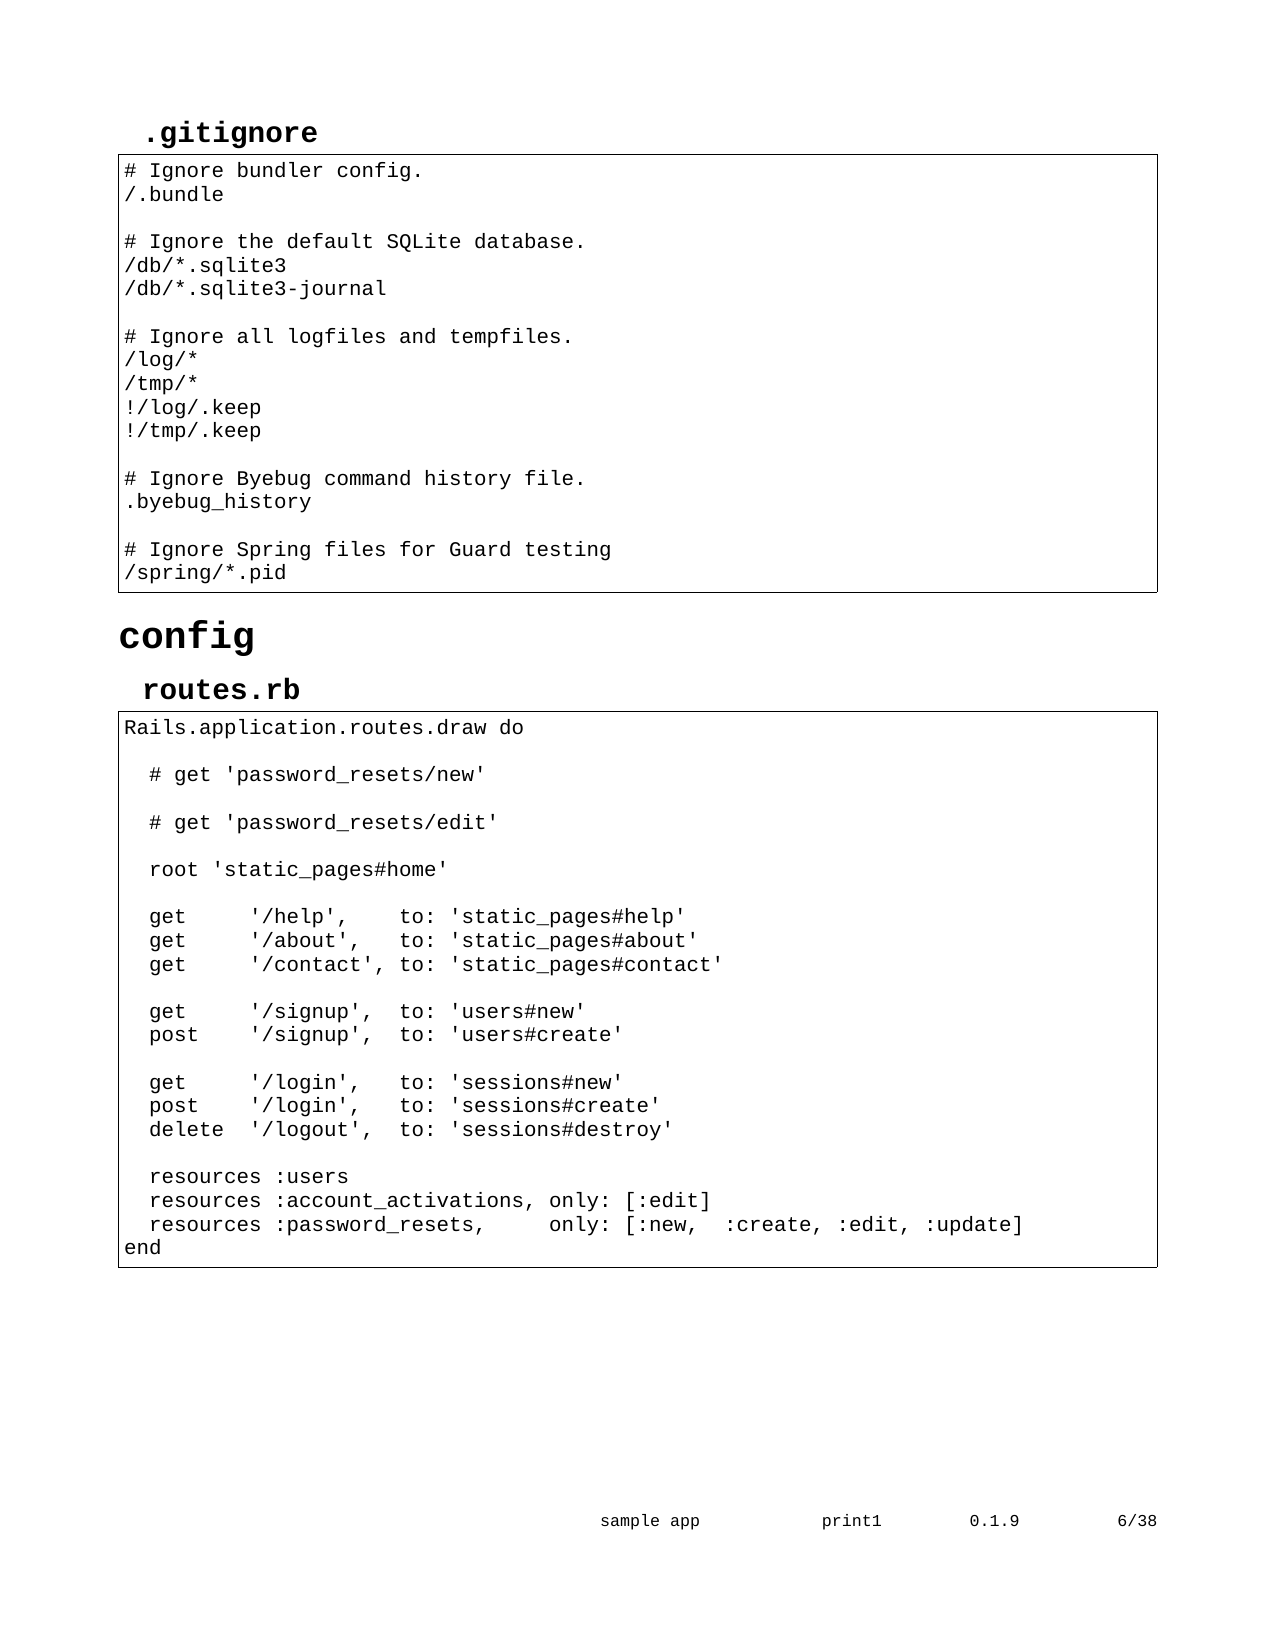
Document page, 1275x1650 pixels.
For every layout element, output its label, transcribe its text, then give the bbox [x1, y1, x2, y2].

table_header # Ignore bundler config. /.bundle # Ignore the default SQLite database. /db/*.sqlite3 /db/*.sqlite3-journal # Ignore all logfiles and tempfiles. /log/* /tmp/* !/log/.keep !/tmp/.keep # Ignore Byebug command history file. .byebug_history # Ignore Spring files for Guard testing /spring/*.pid [119, 155, 1157, 592]
subtitle .gitignore [142, 118, 1157, 151]
table_header Rails.application.routes.draw do # get 'password_resets/new' # get 'password_resets/edit' root 'static_pages#home' get '/help', to: 'static_pages#help' get '/about', to: 'static_pages#about' get '/contact', to: 'static_pages#contact' get '/signup', to: 'users#new' post '/signup', to: 'users#create' get '/login', to: 'sessions#new' post '/login', to: 'sessions#create' delete '/logout', to: 'sessions#destroy' resources :users resources :account_activations, only: [:edit] resources :password_resets, only: [:new, :create, :edit, :update] end [119, 712, 1157, 1267]
subtitle config [118, 617, 1157, 659]
subtitle routes.rb [142, 675, 1157, 708]
